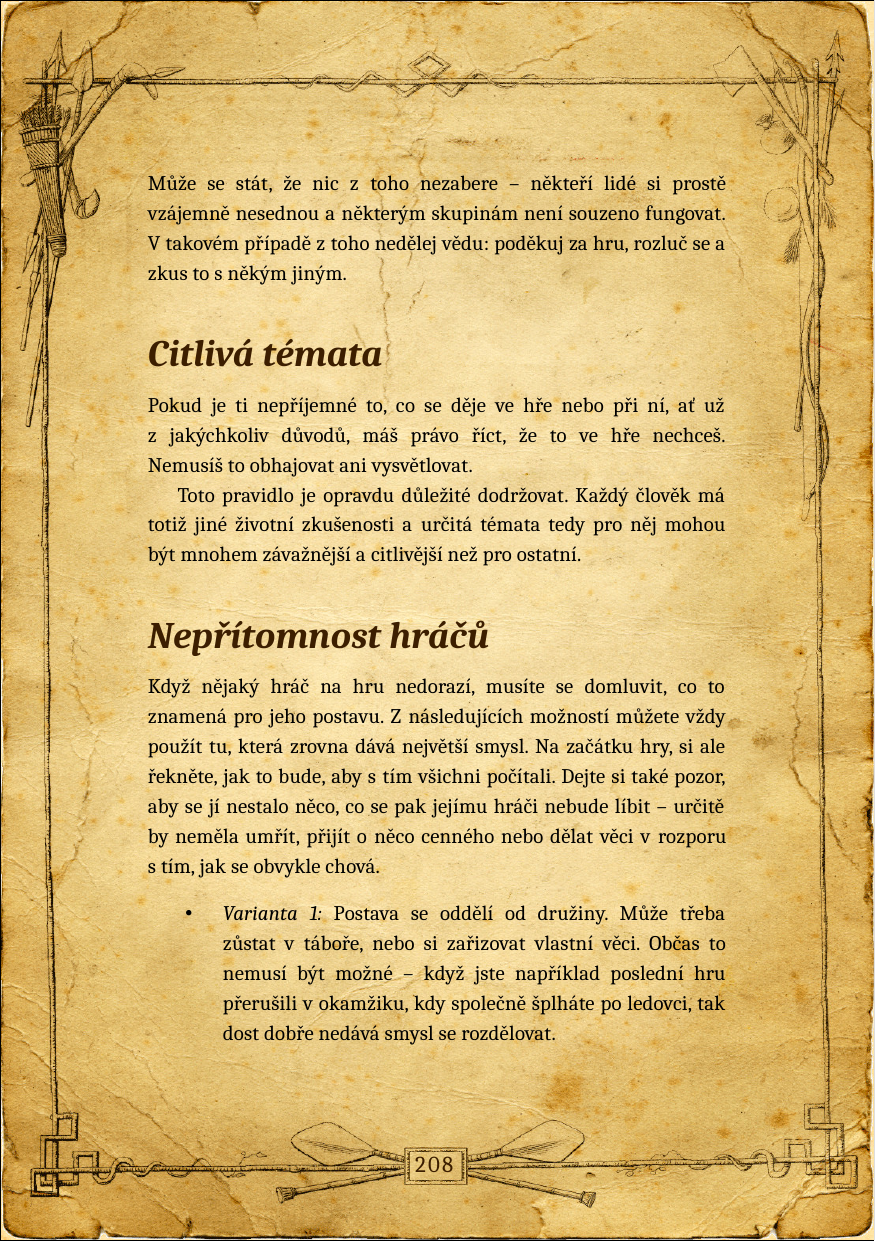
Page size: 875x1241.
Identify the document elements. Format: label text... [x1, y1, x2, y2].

text Může se stát, že nic z⁠ toho nezabere – někteří lidé si prostě vzájemně nesednou a⁠ některým skupinám není souzeno fungovat. V⁠ takovém případě z⁠ toho nedělej vědu: poděkuj za hru, rozluč se a⁠ zkus to s⁠ někým jiným. [148, 172, 726, 285]
subtitle Nepřítomnost hráčů [148, 614, 726, 657]
text Když nějaký hráč na hru nedorazí, musíte se domluvit, co to znamená pro jeho postavu. Z⁠ následujících možností můžete vždy použít tu, která zrovna dává největší smysl. Na začátku hry, si ale řekněte, jak to bude, aby s⁠ tím všichni počítali. Dejte si také pozor, aby se jí nestalo něco, co se pak jejímu hráči nebude líbit – určitě by neměla umřít, přijít o⁠ něco cenného nebo dělat věci v⁠ rozporu s⁠ tím, jak se obvykle chová. [148, 675, 726, 878]
list Varianta 1: Postava se oddělí od družiny. Může třeba zůstat v⁠ táboře, nebo si zařizovat vlastní věci. Občas to nemusí být možné – když jste například poslední hru přerušili v⁠ okamžiku, kdy společně šplháte po ledovci, tak dost dobře nedává smysl se rozdělovat. [185, 902, 726, 1046]
text Pokud je ti nepříjemné to, co se děje ve hře nebo při ní, ať už z⁠ jakýchkoliv důvodů, máš právo říct, že to ve hře nechceš. Nemusíš to obhajovat ani vysvětlovat. Toto pravidlo je opravdu důležité dodržovat. Každý člověk má totiž jiné životní zkušenosti a⁠ určitá témata tedy pro něj mohou být mnohem závažnější a⁠ citlivější než pro ostatní. [148, 393, 726, 567]
picture [1, 1, 874, 1240]
subtitle Citlivá témata [148, 333, 726, 376]
